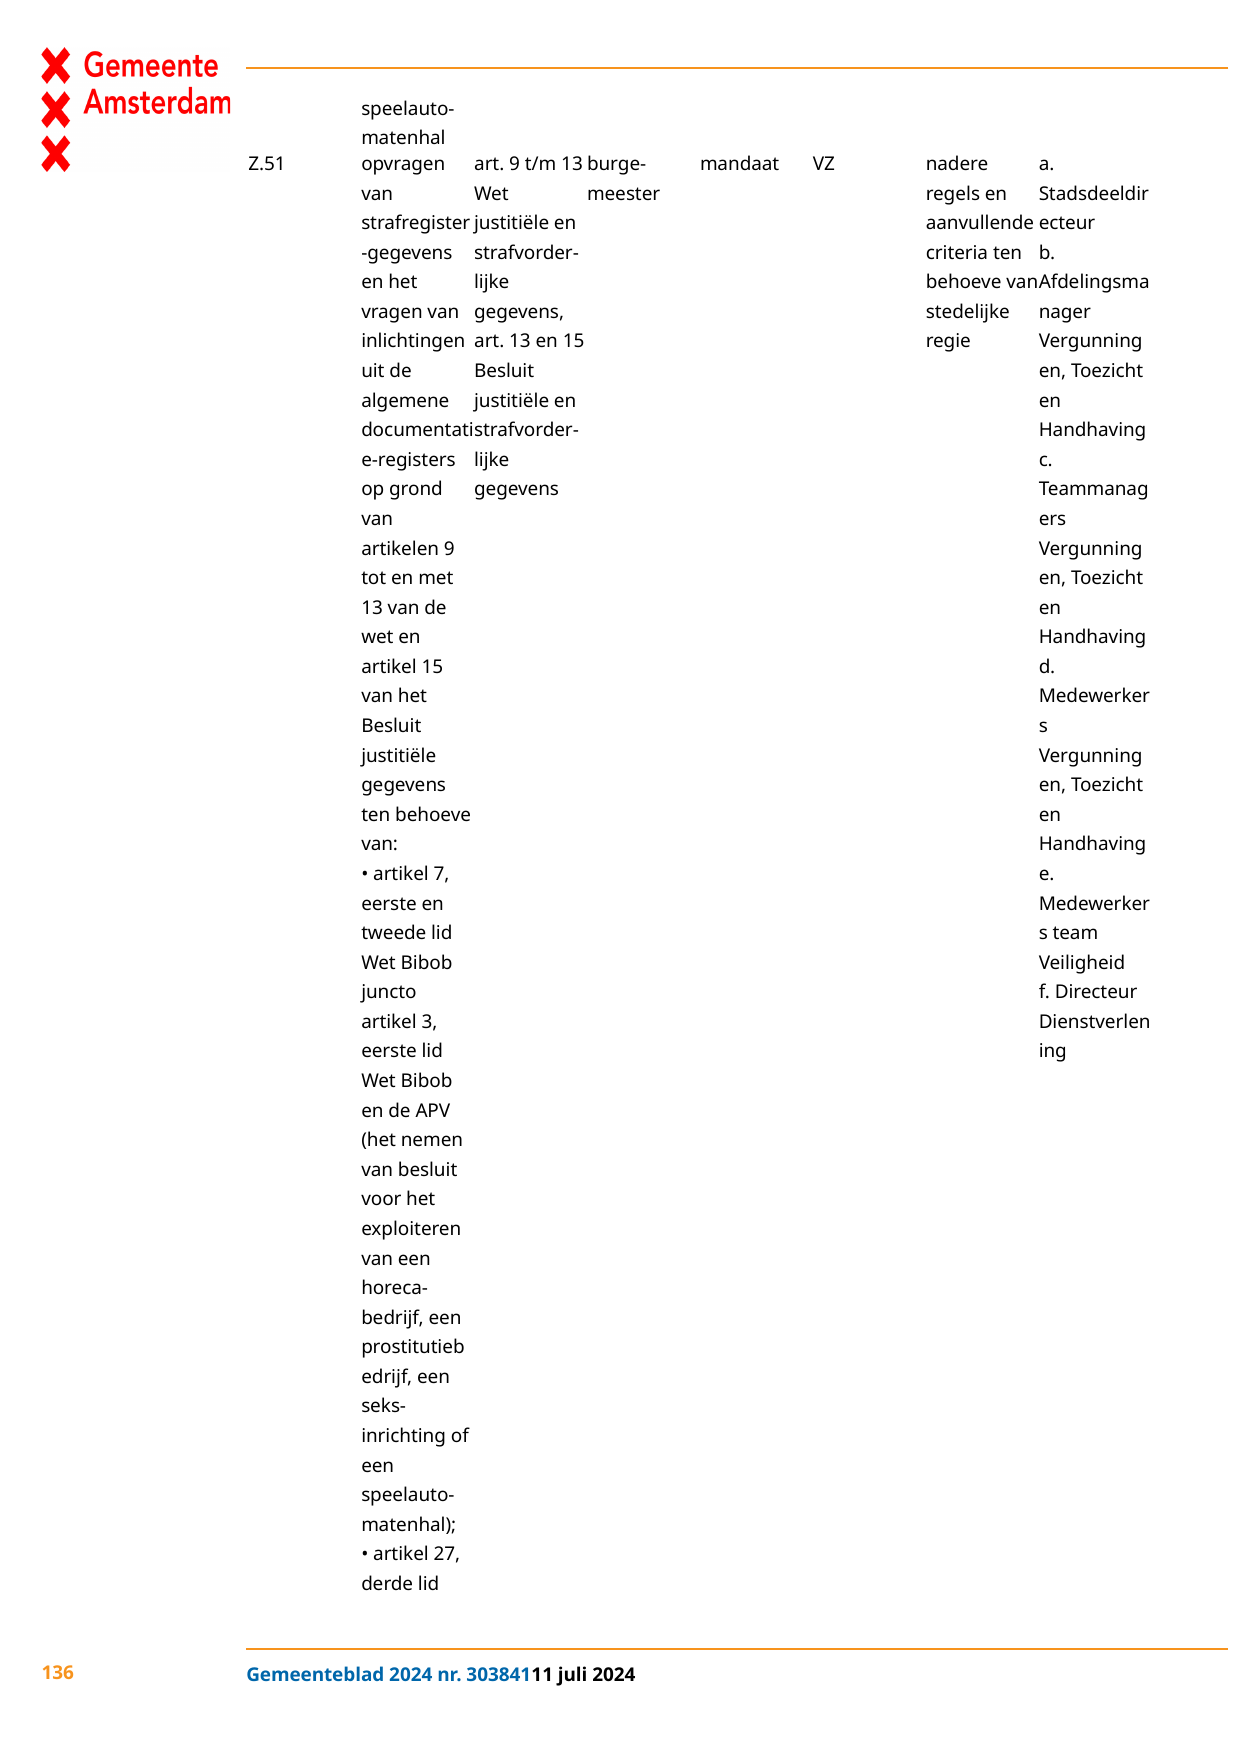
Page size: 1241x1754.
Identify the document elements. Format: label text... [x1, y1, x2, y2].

table_cell [587, 95, 700, 150]
table_cell [926, 95, 1038, 150]
table_cell art. 9 t/m 13 Wet justitiële en strafvorder-lijke gegevens, art. 13 en 15 Besluit justitiële en strafvorder-lijke gegevens [474, 150, 587, 1596]
table_cell [248, 95, 361, 150]
table_cell [474, 95, 587, 150]
table_cell a. Stadsdeeldirecteur b. Afdelingsmanager Vergunningen, Toezicht en Handhaving c. Teammanagers Vergunningen, Toezicht en Handhaving d. Medewerkers Vergunningen, Toezicht en Handhaving e. Medewerkers team Veiligheid f. Directeur Dienstverlening [1039, 150, 1152, 1596]
table_cell opvragen van strafregister-gegevens en het vragen van inlichtingen uit de algemene documentatie-registers op grond van artikelen 9 tot en met 13 van de wet en artikel 15 van het Besluit justitiële gegevens ten behoeve van: • artikel 7, eerste en tweede lid Wet Bibob juncto artikel 3, eerste lid Wet Bibob en de APV (het nemen van besluit voor het exploiteren van een horeca-bedrijf, een prostitutiebedrijf, een seks-inrichting of een speelauto-matenhal); • artikel 27, derde lid [361, 150, 474, 1596]
table_cell speelauto-matenhal [361, 95, 474, 150]
table_cell nadere regels en aanvullende criteria ten behoeve van stedelijke regie [926, 150, 1038, 1596]
table_cell Z.51 [248, 150, 361, 1596]
picture [41, 47, 231, 172]
table_cell [813, 95, 926, 150]
table_cell [700, 95, 813, 150]
table_cell [1039, 95, 1152, 150]
table_cell VZ [813, 150, 926, 1596]
table_cell mandaat [700, 150, 813, 1596]
table_cell burge-meester [587, 150, 700, 1596]
